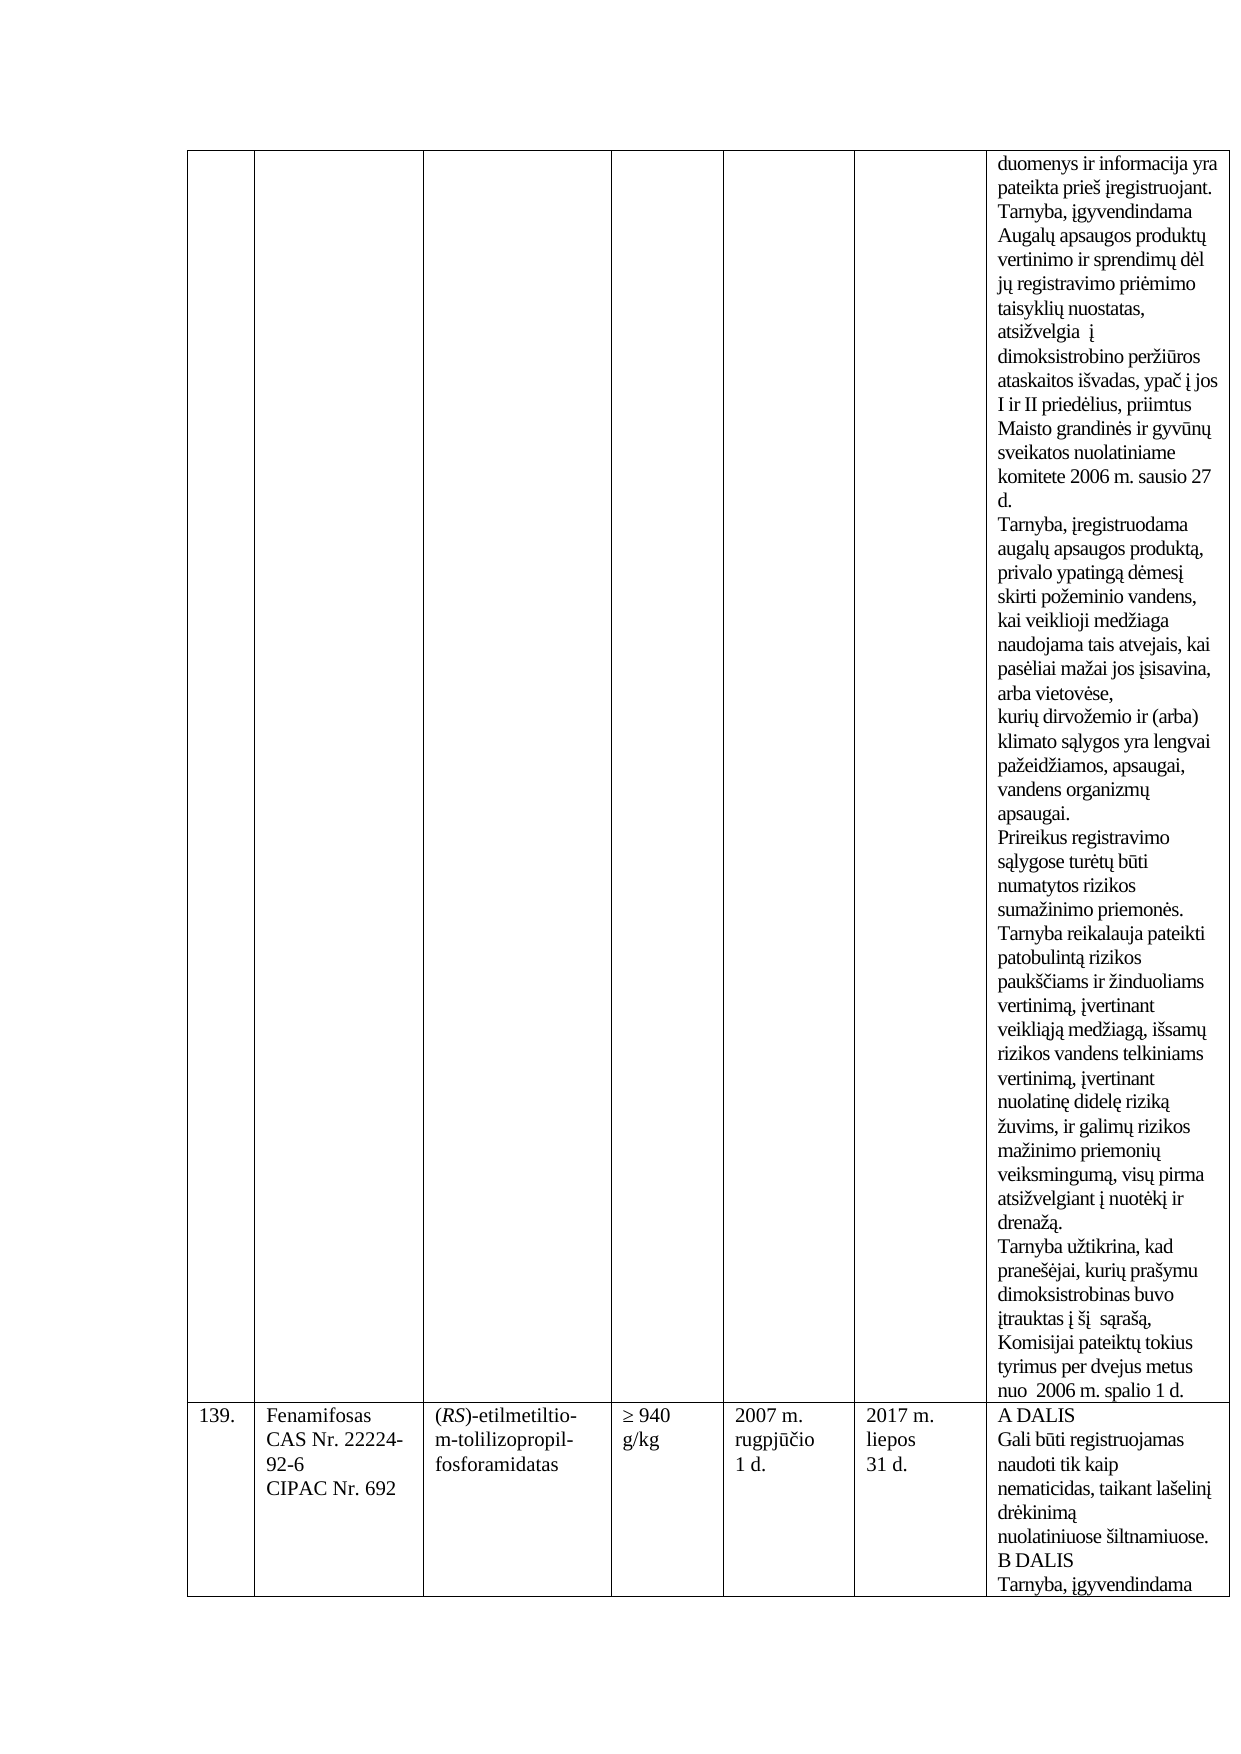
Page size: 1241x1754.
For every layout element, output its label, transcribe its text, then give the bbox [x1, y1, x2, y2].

table_cell [612, 151, 723, 1402]
table_cell Fenamifosas CAS Nr. 22224-92-6 CIPAC Nr. 692 [255, 1403, 423, 1596]
table_cell 139. [188, 1403, 254, 1596]
table_cell 2017 m. liepos 31 d. [855, 1403, 986, 1596]
table_cell ≥ 940 g/kg [612, 1403, 723, 1596]
table_cell [188, 151, 254, 1402]
table_cell [855, 151, 986, 1402]
table_cell [724, 151, 854, 1402]
table_cell [255, 151, 423, 1402]
table_cell 2007 m. rugpjūčio 1 d. [724, 1403, 854, 1596]
table_cell A DALIS Gali būti registruojamas naudoti tik kaip nematicidas, taikant lašelinį drėkinimą nuolatiniuose šiltnamiuose. B DALIS Tarnyba, įgyvendindama [987, 1403, 1229, 1596]
table_cell duomenys ir informacija yra pateikta prieš įregistruojant. Tarnyba, įgyvendindama Augalų apsaugos produktų vertinimo ir sprendimų dėl jų registravimo priėmimo taisyklių nuostatas, atsižvelgia į dimoksistrobino peržiūros ataskaitos išvadas, ypač į jos I ir II priedėlius, priimtus Maisto grandinės ir gyvūnų sveikatos nuolatiniame komitete 2006 m. sausio 27 d. Tarnyba, įregistruodama augalų apsaugos produktą, privalo ypatingą dėmesį skirti požeminio vandens, kai veiklioji medžiaga naudojama tais atvejais, kai pasėliai mažai jos įsisavina, arba vietovėse, kurių dirvožemio ir (arba) klimato sąlygos yra lengvai pažeidžiamos, apsaugai, vandens organizmų apsaugai. Prireikus registravimo sąlygose turėtų būti numatytos rizikos sumažinimo priemonės. Tarnyba reikalauja pateikti patobulintą rizikos paukščiams ir žinduoliams vertinimą, įvertinant veikliąją medžiagą, išsamų rizikos vandens telkiniams vertinimą, įvertinant nuolatinę didelę riziką žuvims, ir galimų rizikos mažinimo priemonių veiksmingumą, visų pirma atsižvelgiant į nuotėkį ir drenažą. Tarnyba užtikrina, kad pranešėjai, kurių prašymu dimoksistrobinas buvo įtrauktas į šį sąrašą, Komisijai pateiktų tokius tyrimus per dvejus metus nuo 2006 m. spalio 1 d. [987, 151, 1229, 1402]
table_cell [424, 151, 611, 1402]
table_cell (RS)-etilmetiltio-m-tolilizopropil- fosforamidatas [424, 1403, 611, 1596]
